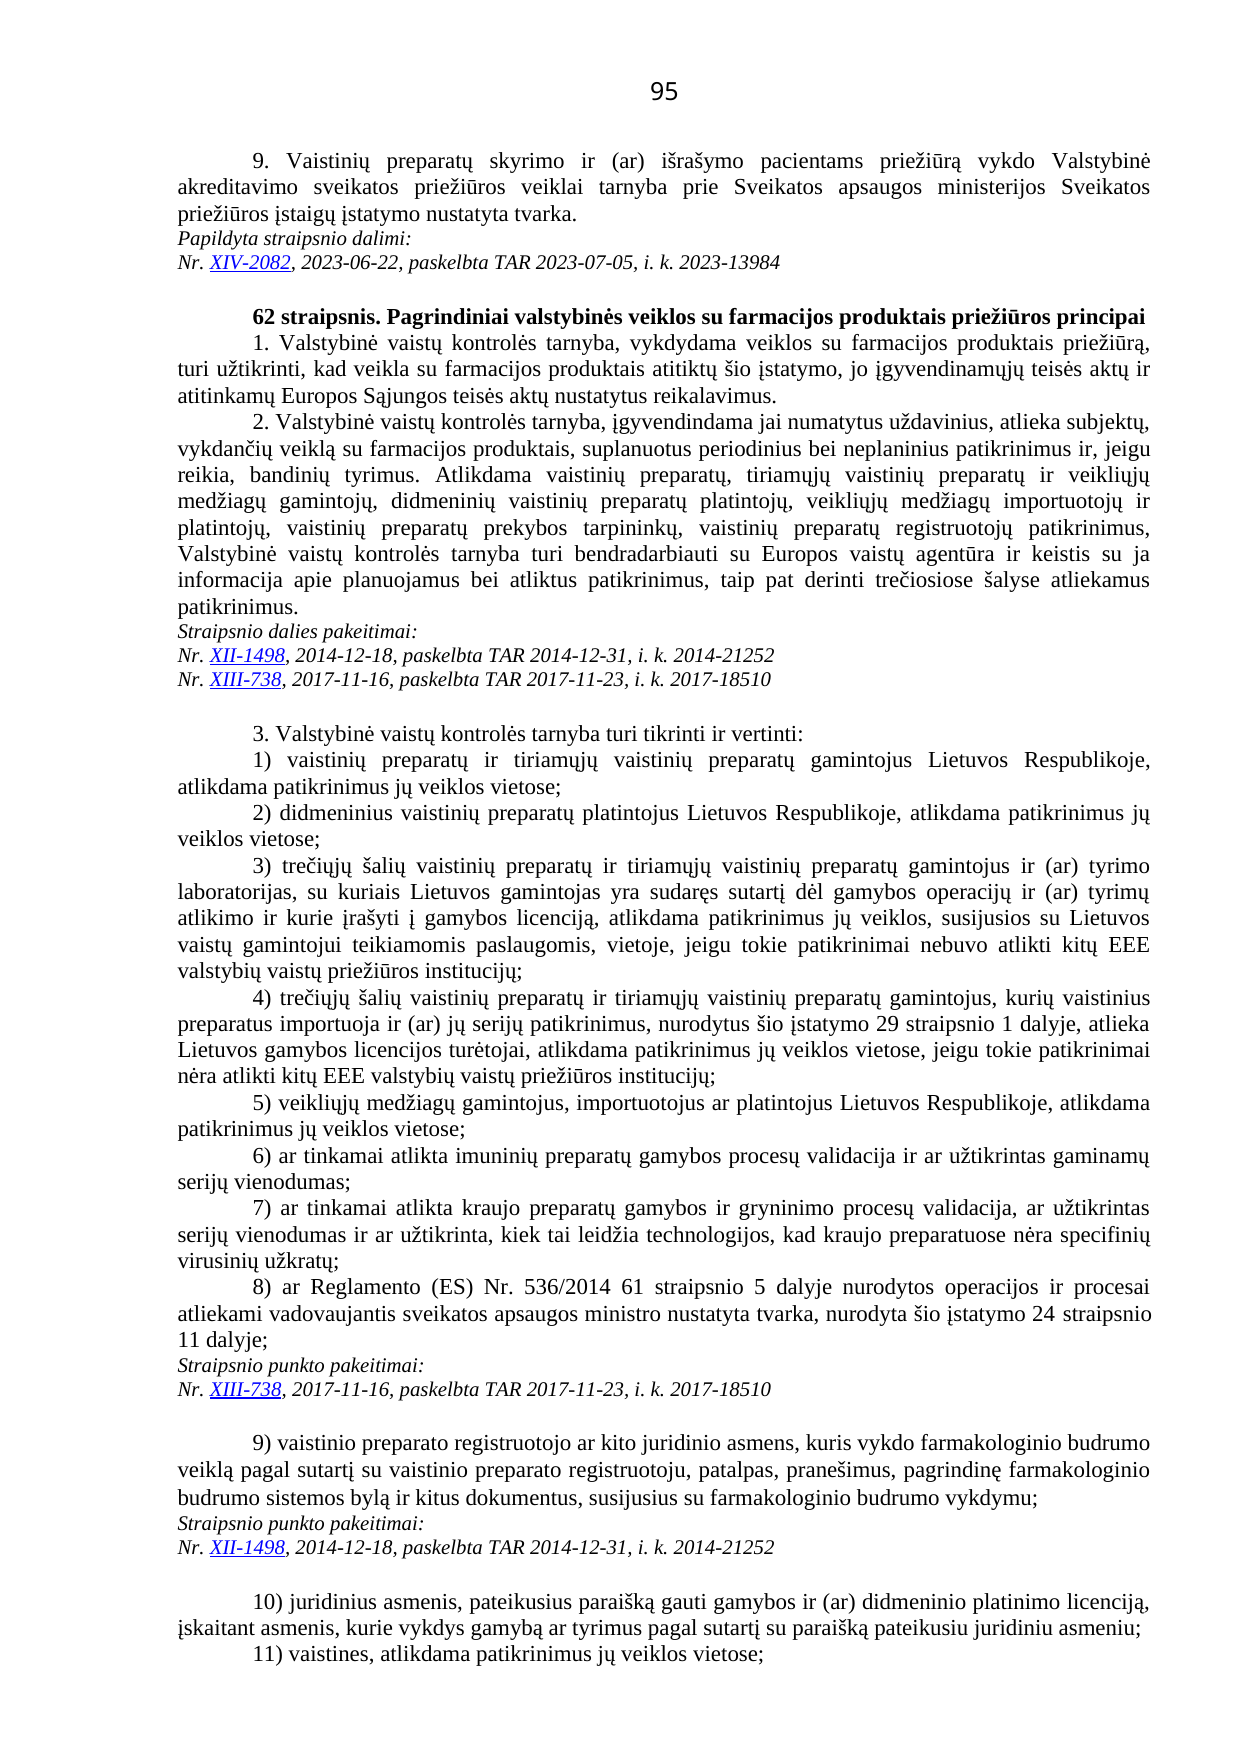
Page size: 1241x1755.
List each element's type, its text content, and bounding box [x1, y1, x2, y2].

text 9. Vaistinių preparatų skyrimo ir (ar) išrašymo pacientams priežiūrą vykdo Valstybinė akreditavimo sveikatos priežiūros veiklai tarnyba prie Sveikatos apsaugos ministerijos Sveikatos priežiūros įstaigų įstatymo nustatyta tvarka. [177, 147, 1152, 226]
text 62 straipsnis. Pagrindiniai valstybinės veiklos su farmacijos produktais priežiūros principai [252, 303, 1152, 329]
text 7) ar tinkamai atlikta kraujo preparatų gamybos ir gryninimo procesų validacija, ar užtikrintas serijų vienodumas ir ar užtikrinta, kiek tai leidžia technologijos, kad kraujo preparatuose nėra specifinių virusinių užkratų; [177, 1194, 1152, 1273]
text 8) ar Reglamento (ES) Nr. 536/2014 61 straipsnio 5 dalyje nurodytos operacijos ir procesai atliekami vadovaujantis sveikatos apsaugos ministro nustatyta tvarka, nurodyta šio įstatymo 24 straipsnio 11 dalyje; [177, 1273, 1152, 1352]
text 2) didmeninius vaistinių preparatų platintojus Lietuvos Respublikoje, atlikdama patikrinimus jų veiklos vietose; [177, 799, 1152, 852]
text 2. Valstybinė vaistų kontrolės tarnyba, įgyvendindama jai numatytus uždavinius, atlieka subjektų, vykdančių veiklą su farmacijos produktais, suplanuotus periodinius bei neplaninius patikrinimus ir, jeigu reikia, bandinių tyrimus. Atlikdama vaistinių preparatų, tiriamųjų vaistinių preparatų ir veikliųjų medžiagų gamintojų, didmeninių vaistinių preparatų platintojų, veikliųjų medžiagų importuotojų ir platintojų, vaistinių preparatų prekybos tarpininkų, vaistinių preparatų registruotojų patikrinimus, Valstybinė vaistų kontrolės tarnyba turi bendradarbiauti su Europos vaistų agentūra ir keistis su ja informacija apie planuojamus bei atliktus patikrinimus, taip pat derinti trečiosiose šalyse atliekamus patikrinimus. [177, 408, 1152, 619]
text Papildyta straipsnio dalimi: [177, 226, 1152, 250]
text Nr. XIII-738, 2017-11-16, paskelbta TAR 2017-11-23, i. k. 2017-18510 [177, 667, 1152, 691]
text 11) vaistines, atlikdama patikrinimus jų veiklos vietose; [177, 1640, 1152, 1667]
text 3) trečiųjų šalių vaistinių preparatų ir tiriamųjų vaistinių preparatų gamintojus ir (ar) tyrimo laboratorijas, su kuriais Lietuvos gamintojas yra sudaręs sutartį dėl gamybos operacijų ir (ar) tyrimų atlikimo ir kurie įrašyti į gamybos licenciją, atlikdama patikrinimus jų veiklos, susijusios su Lietuvos vaistų gamintojui teikiamomis paslaugomis, vietoje, jeigu tokie patikrinimai nebuvo atlikti kitų EEE valstybių vaistų priežiūros institucijų; [177, 852, 1152, 983]
text 3. Valstybinė vaistų kontrolės tarnyba turi tikrinti ir vertinti: [177, 720, 1152, 746]
text Straipsnio punkto pakeitimai: [177, 1511, 1152, 1535]
text Nr. XIII-738, 2017-11-16, paskelbta TAR 2017-11-23, i. k. 2017-18510 [177, 1377, 1152, 1401]
text Nr. XIV-2082, 2023-06-22, paskelbta TAR 2023-07-05, i. k. 2023-13984 [177, 250, 1152, 274]
text 1) vaistinių preparatų ir tiriamųjų vaistinių preparatų gamintojus Lietuvos Respublikoje, atlikdama patikrinimus jų veiklos vietose; [177, 746, 1152, 799]
text 4) trečiųjų šalių vaistinių preparatų ir tiriamųjų vaistinių preparatų gamintojus, kurių vaistinius preparatus importuoja ir (ar) jų serijų patikrinimus, nurodytus šio įstatymo 29 straipsnio 1 dalyje, atlieka Lietuvos gamybos licencijos turėtojai, atlikdama patikrinimus jų veiklos vietose, jeigu tokie patikrinimai nėra atlikti kitų EEE valstybių vaistų priežiūros institucijų; [177, 983, 1152, 1089]
text 6) ar tinkamai atlikta imuninių preparatų gamybos procesų validacija ir ar užtikrintas gaminamų serijų vienodumas; [177, 1142, 1152, 1194]
text Nr. XII-1498, 2014-12-18, paskelbta TAR 2014-12-31, i. k. 2014-21252 [177, 1535, 1152, 1559]
text 10) juridinius asmenis, pateikusius paraišką gauti gamybos ir (ar) didmeninio platinimo licenciją, įskaitant asmenis, kurie vykdys gamybą ar tyrimus pagal sutartį su paraišką pateikusiu juridiniu asmeniu; [177, 1588, 1152, 1640]
text 1. Valstybinė vaistų kontrolės tarnyba, vykdydama veiklos su farmacijos produktais priežiūrą, turi užtikrinti, kad veikla su farmacijos produktais atitiktų šio įstatymo, jo įgyvendinamųjų teisės aktų ir atitinkamų Europos Sąjungos teisės aktų nustatytus reikalavimus. [177, 329, 1152, 408]
text 5) veikliųjų medžiagų gamintojus, importuotojus ar platintojus Lietuvos Respublikoje, atlikdama patikrinimus jų veiklos vietose; [177, 1089, 1152, 1142]
text Straipsnio punkto pakeitimai: [177, 1352, 1152, 1377]
text 9) vaistinio preparato registruotojo ar kito juridinio asmens, kuris vykdo farmakologinio budrumo veiklą pagal sutartį su vaistinio preparato registruotoju, patalpas, pranešimus, pagrindinę farmakologinio budrumo sistemos bylą ir kitus dokumentus, susijusius su farmakologinio budrumo vykdymu; [177, 1429, 1152, 1511]
text Straipsnio dalies pakeitimai: [177, 619, 1152, 643]
text Nr. XII-1498, 2014-12-18, paskelbta TAR 2014-12-31, i. k. 2014-21252 [177, 643, 1152, 667]
